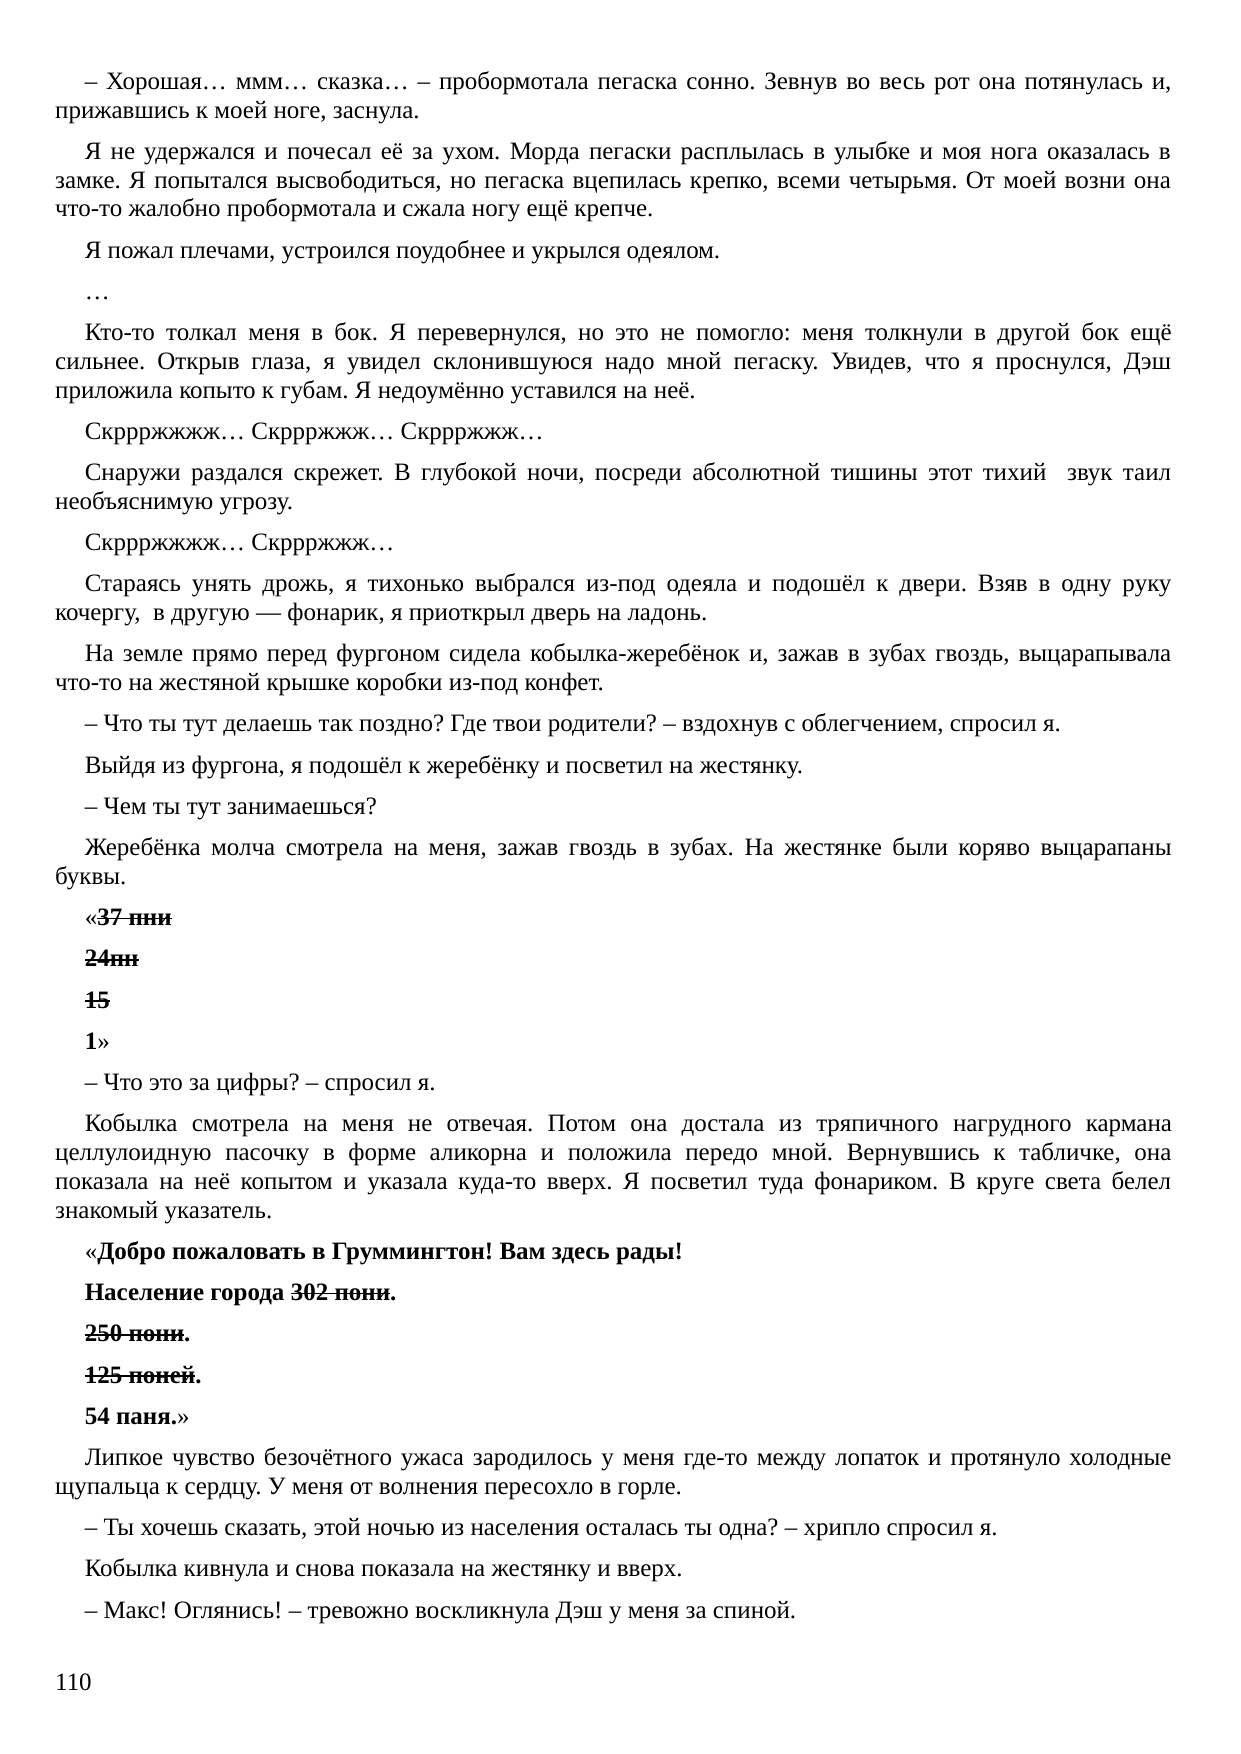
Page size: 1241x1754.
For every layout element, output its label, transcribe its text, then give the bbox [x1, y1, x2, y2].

text Снаружи раздался скрежет. В глубокой ночи, посреди абсолютной тишины этот тихий звук таил необъяснимую угрозу. [55, 457, 1173, 515]
text – Ты хочешь сказать, этой ночью из населения осталась ты одна? – хрипло спросил я. [55, 1512, 1173, 1541]
text 15 [55, 985, 1173, 1013]
text Жеребёнка молча смотрела на меня, зажав гвоздь в зубах. На жестянке были коряво выцарапаны буквы. [55, 832, 1173, 890]
text 24пн [55, 943, 1173, 972]
text Население города 302 пони. [55, 1277, 1173, 1306]
text Кобылка смотрела на меня не отвечая. Потом она достала из тряпичного нагрудного кармана целлулоидную пасочку в форме аликорна и положила передо мной. Вернувшись к табличке, она показала на неё копытом и указала куда-то вверх. Я посветил туда фонариком. В круге света белел знакомый указатель. [55, 1108, 1173, 1223]
text «37 пни [55, 902, 1173, 931]
text Кобылка кивнула и снова показала на жестянку и вверх. [55, 1553, 1173, 1582]
text На земле прямо перед фургоном сидела кобылка-жеребёнок и, зажав в зубах гвоздь, выцарапывала что-то на жестяной крышке коробки из-под конфет. [55, 638, 1173, 696]
text – Макс! Оглянись! – тревожно воскликнула Дэш у меня за спиной. [55, 1595, 1173, 1623]
text – Что это за цифры? – спросил я. [55, 1067, 1173, 1096]
text – Чем ты тут занимаешься? [55, 791, 1173, 820]
text Скррржжжж… Скррржжж… Скррржжж… [55, 416, 1173, 445]
text – Хорошая… ммм… сказка… – пробормотала пегаска сонно. Зевнув во весь рот она потянулась и, прижавшись к моей ноге, заснула. [55, 66, 1173, 123]
text «Добро пожаловать в Груммингтон! Вам здесь рады! [55, 1236, 1173, 1265]
text 54 паня.» [55, 1401, 1173, 1430]
text … [55, 276, 1173, 305]
text Выйдя из фургона, я подошёл к жеребёнку и посветил на жестянку. [55, 750, 1173, 778]
text Стараясь унять дрожь, я тихонько выбрался из-под одеяла и подошёл к двери. Взяв в одну руку кочергу, в другую — фонарик, я приоткрыл дверь на ладонь. [55, 568, 1173, 626]
text 1» [55, 1026, 1173, 1055]
text 125 поней. [55, 1360, 1173, 1388]
text Скррржжжж… Скррржжж… [55, 527, 1173, 556]
text Я пожал плечами, устроился поудобнее и укрылся одеялом. [55, 235, 1173, 263]
text – Что ты тут делаешь так поздно? Где твои родители? – вздохнув с облегчением, спросил я. [55, 708, 1173, 737]
text Липкое чувство безочётного ужаса зародилось у меня где-то между лопаток и протянуло холодные щупальца к сердцу. У меня от волнения пересохло в горле. [55, 1442, 1173, 1500]
text Я не удержался и почесал её за ухом. Морда пегаски расплылась в улыбке и моя нога оказалась в замке. Я попытался высвободиться, но пегаска вцепилась крепко, всеми четырьмя. От моей возни она что-то жалобно пробормотала и сжала ногу ещё крепче. [55, 136, 1173, 222]
text 250 пони. [55, 1318, 1173, 1347]
text Кто-то толкал меня в бок. Я перевернулся, но это не помогло: меня толкнули в другой бок ещё сильнее. Открыв глаза, я увидел склонившуюся надо мной пегаску. Увидев, что я проснулся, Дэш приложила копыто к губам. Я недоумённо уставился на неё. [55, 317, 1173, 403]
